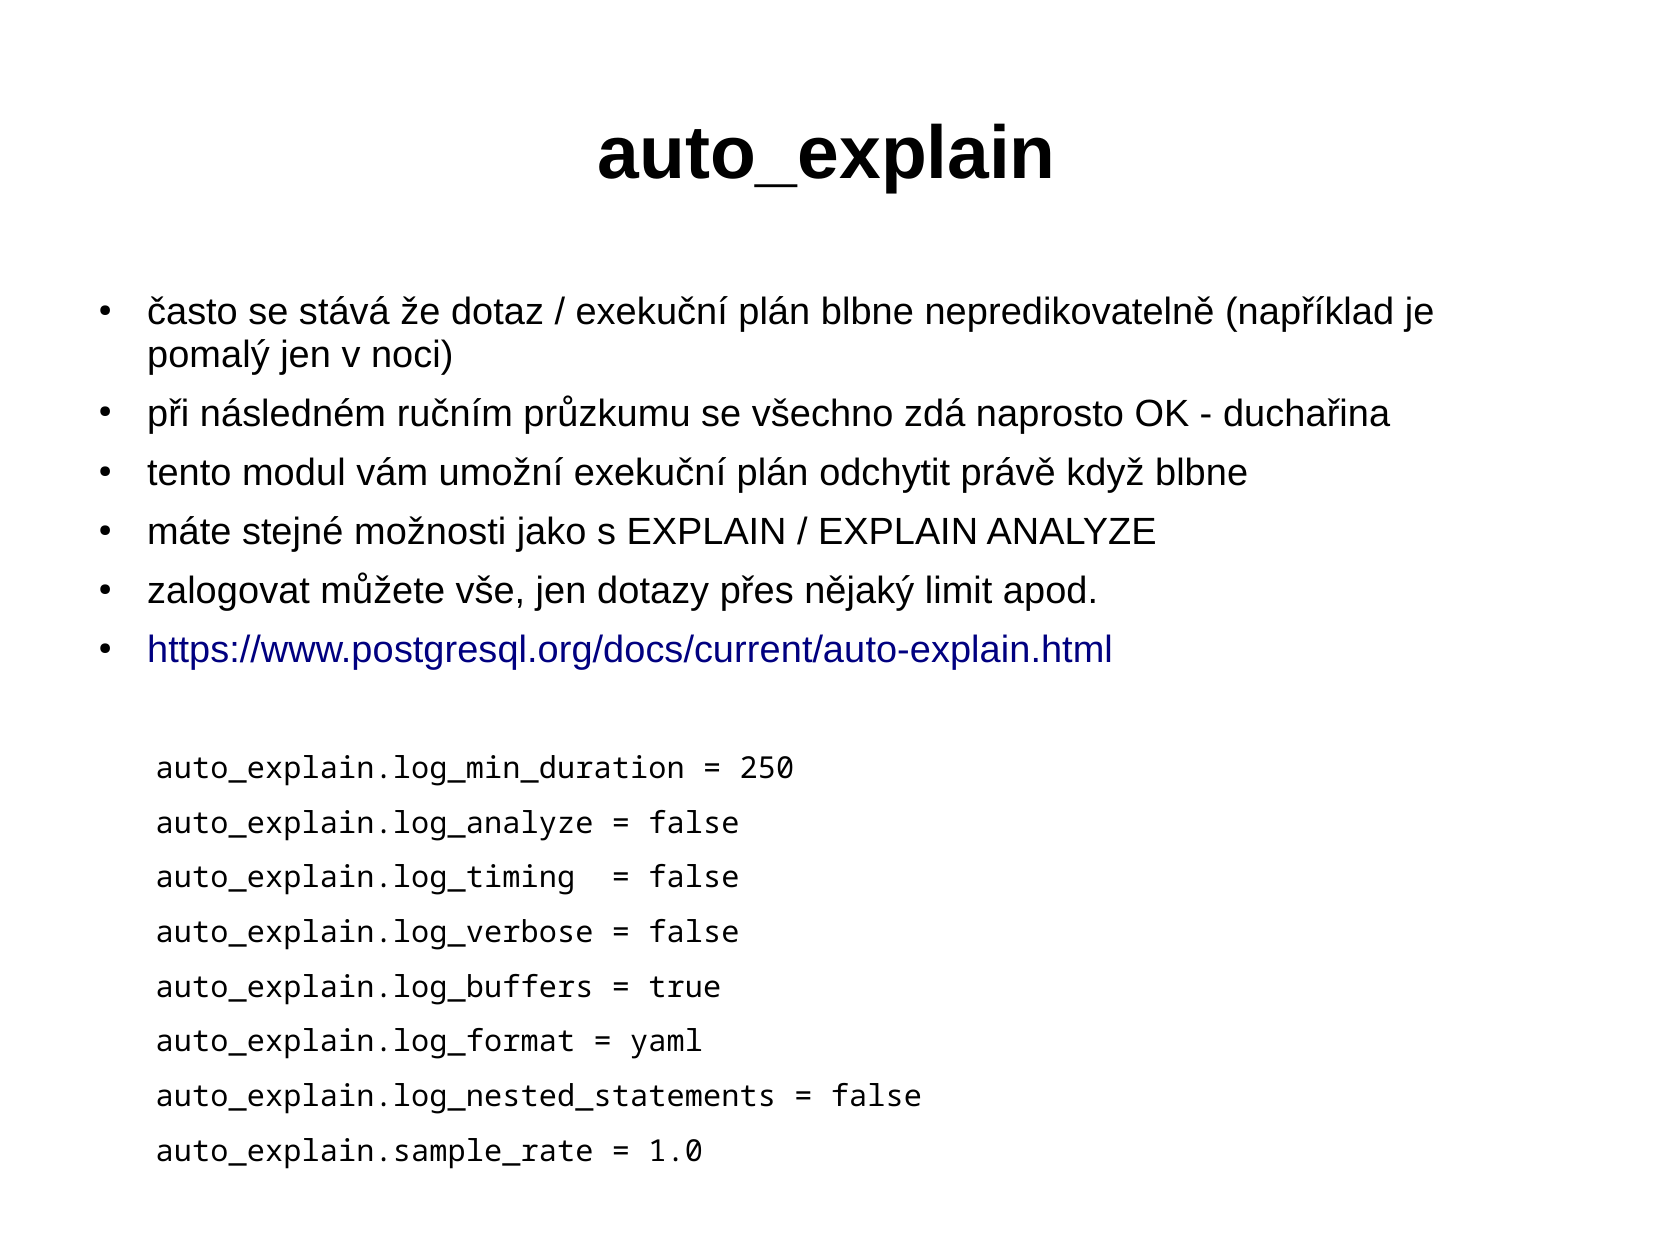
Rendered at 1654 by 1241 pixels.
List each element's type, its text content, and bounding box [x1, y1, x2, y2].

title auto_explain [82, 49, 1571, 257]
list často se stává že dotaz / exekuční plán blbne nepredikovatelně (například je pomalý jen v noci) při následném ručním průzkumu se všechno zdá naprosto OK - duchařina tento modul vám umožní exekuční plán odchytit právě když blbne máte stejné možnosti jako s EXPLAIN / EXPLAIN ANALYZE zalogovat můžete vše, jen dotazy přes nějaký limit apod. https://www.postgresql.org/docs/current/auto-explain.html auto_explain.log_min_duration = 250 auto_explain.log_analyze = false auto_explain.log_timing = false auto_explain.log_verbose = false auto_explain.log_buffers = true auto_explain.log_format = yaml auto_explain.log_nested_statements = false auto_explain.sample_rate = 1.0 [82, 290, 1538, 1171]
